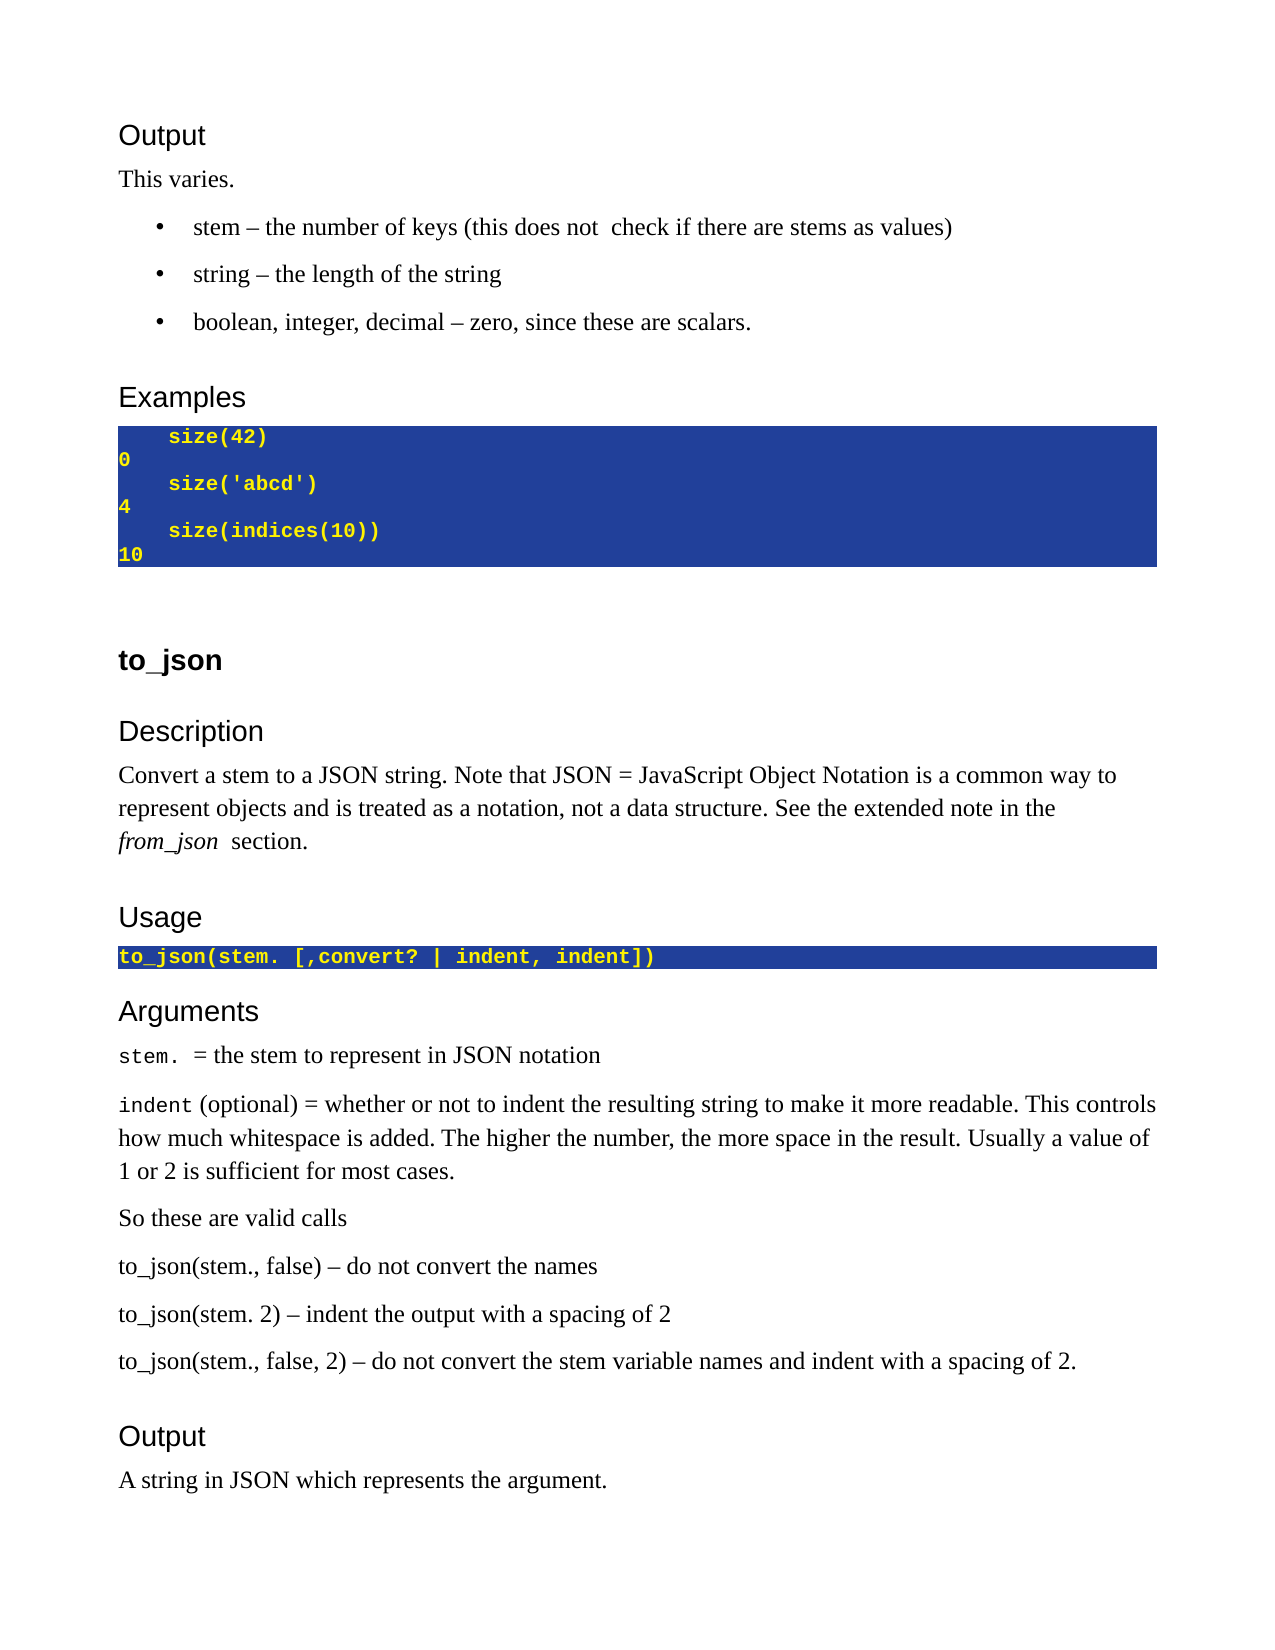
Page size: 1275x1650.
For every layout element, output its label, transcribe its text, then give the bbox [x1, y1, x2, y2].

text indent (optional) = whether or not to indent the resulting string to make it more readable. This controls how much whitespace is added. The higher the number, the more space in the result. Usually a value of 1 or 2 is sufficient for most cases. [118, 1089, 1157, 1185]
text to_json(stem., false) – do not convert the names [118, 1251, 1157, 1280]
text to_json(stem. [,convert? | indent, indent]) [118, 946, 1157, 969]
subtitle Output [118, 118, 1157, 152]
text stem. = the stem to represent in JSON notation [118, 1041, 1157, 1070]
list string – the length of the string [156, 259, 1157, 288]
subtitle Examples [118, 379, 1157, 413]
subtitle Arguments [118, 994, 1157, 1028]
text size('abcd') [118, 473, 1157, 497]
subtitle Description [118, 714, 1157, 748]
subtitle to_json [118, 643, 1157, 677]
text This varies. [118, 164, 1157, 193]
text size(indices(10)) [118, 520, 1157, 544]
text A string in JSON which represents the argument. [118, 1465, 1157, 1494]
text So these are valid calls [118, 1203, 1157, 1232]
subtitle Usage [118, 900, 1157, 933]
text Convert a stem to a JSON string. Note that JSON = JavaScript Object Notation is a common way to represent objects and is treated as a notation, not a data structure. See the extended note in the from_json section. [118, 760, 1157, 856]
text to_json(stem. 2) – indent the output with a spacing of 2 [118, 1299, 1157, 1327]
list stem – the number of keys (this does not check if there are stems as values) [156, 212, 1157, 241]
list boolean, integer, decimal – zero, since these are scalars. [156, 307, 1157, 336]
text to_json(stem., false, 2) – do not convert the stem variable names and indent with a spacing of 2. [118, 1346, 1157, 1375]
text 0 [118, 449, 1157, 473]
text 4 [118, 497, 1157, 520]
subtitle Output [118, 1419, 1157, 1452]
text size(42) [118, 426, 1157, 449]
text 10 [118, 544, 1157, 567]
